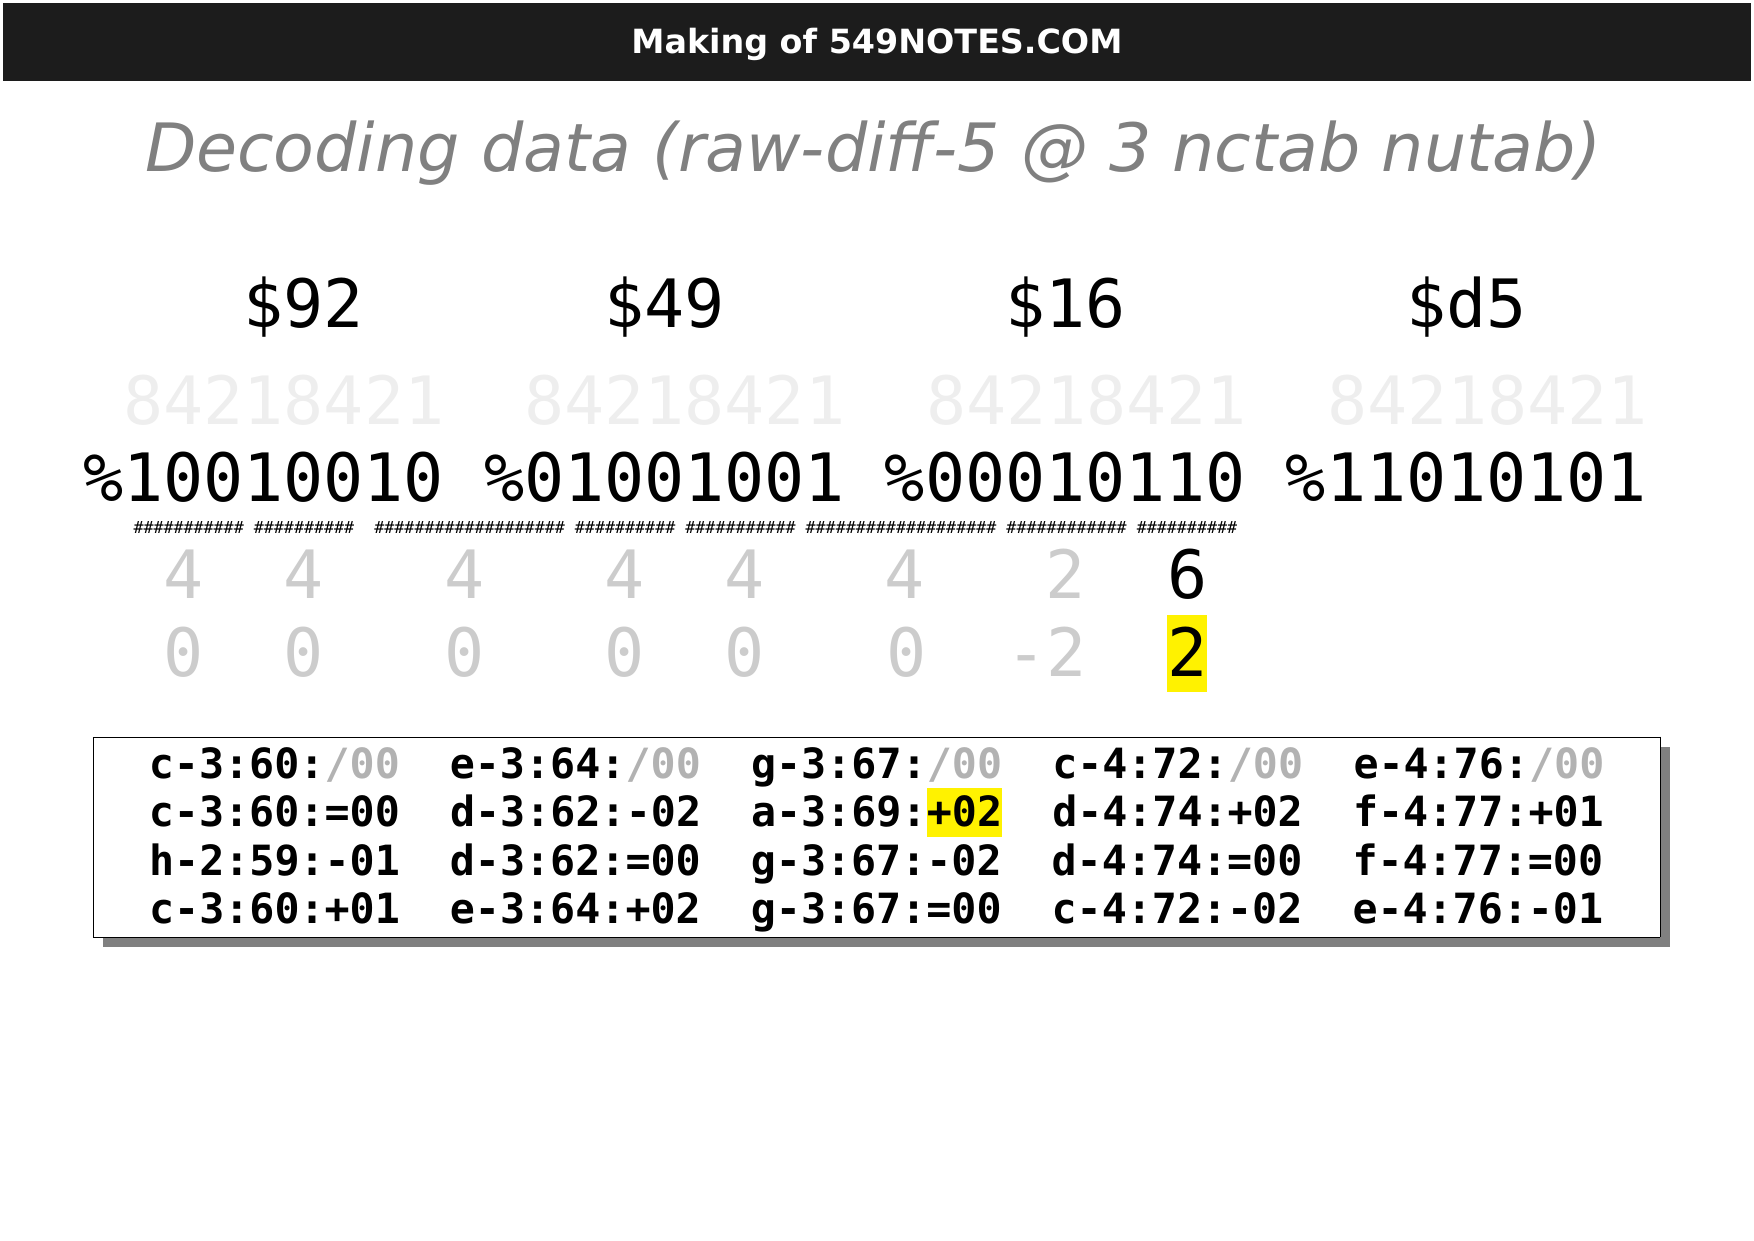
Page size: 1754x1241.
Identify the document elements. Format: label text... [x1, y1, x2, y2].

text 0 0 0 0 0 0 -2 2 [3, 614, 1751, 692]
text Decoding data (raw-diff-5 @ 3 nctab nutab) [3, 110, 1751, 188]
text %10010010 %01001001 %00010110 %11010101 [3, 440, 1751, 517]
text $92 $49 $16 $d5 [3, 265, 1751, 343]
table_header c-3:60:/00 e-3:64:/00 g-3:67:/00 c-4:72:/00 e-4:76:/00 c-3:60:=00 d-3:62:-02 a-3:69:+02 d-4:74:+02 f-4:77:+01 h-2:59:-01 d-3:62:=00 g-3:67:-02 d-4:74:=00 f-4:77:=00 c-3:60:+01 e-3:64:+02 g-3:67:=00 c-4:72:-02 e-4:76:-01 [87, 731, 1676, 953]
text 84218421 84218421 84218421 84218421 [3, 362, 1751, 440]
text ########### ########## ################### ########## ########### ################### ############ ########## [3, 517, 1751, 537]
text 4 4 4 4 4 4 2 6 [3, 537, 1751, 614]
